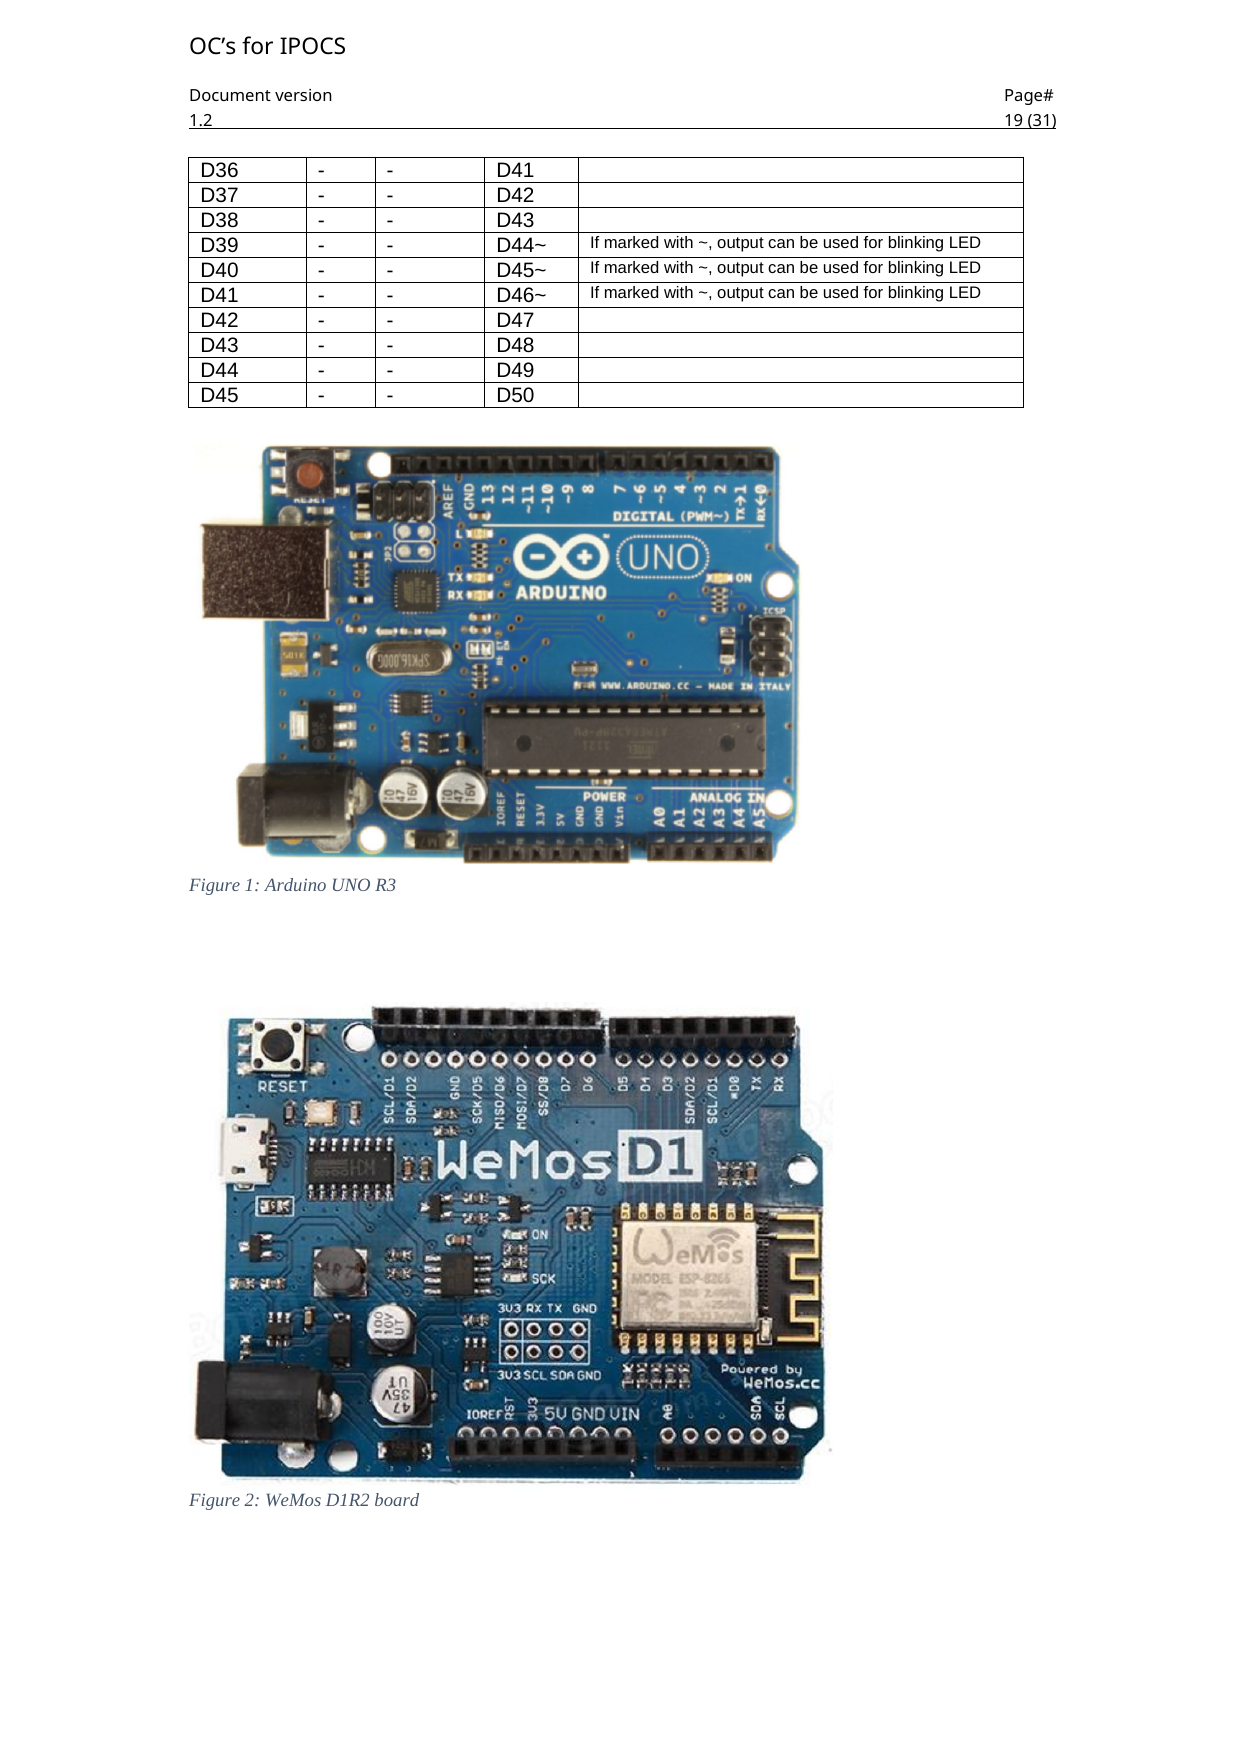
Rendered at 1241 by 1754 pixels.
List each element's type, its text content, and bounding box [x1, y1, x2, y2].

table_cell D47 [485, 308, 578, 332]
table_cell D39 [189, 233, 306, 257]
table_cell - [307, 308, 375, 332]
table_cell D46~ [485, 283, 578, 307]
table_cell D49 [485, 358, 578, 382]
table_cell - [307, 358, 375, 382]
table_cell - [376, 158, 484, 182]
table_cell [579, 208, 1023, 232]
table_cell - [376, 183, 484, 207]
table_cell - [307, 333, 375, 357]
table_cell D37 [189, 183, 306, 207]
table_cell D41 [189, 283, 306, 307]
table_cell If marked with ~, output can be used for blinking LED [579, 283, 1023, 307]
table_cell - [307, 283, 375, 307]
table_cell D36 [189, 158, 306, 182]
table_cell [579, 333, 1023, 357]
table_cell D42 [189, 308, 306, 332]
table_cell D43 [485, 208, 578, 232]
table_cell D44~ [485, 233, 578, 257]
table_cell D43 [189, 333, 306, 357]
table_cell - [307, 208, 375, 232]
table_cell - [376, 358, 484, 382]
table_cell [579, 383, 1023, 407]
table_cell D42 [485, 183, 578, 207]
table_cell D50 [485, 383, 578, 407]
table_cell - [307, 258, 375, 282]
table_cell - [307, 158, 375, 182]
text Figure 2: WeMos D1R2 board [189, 1489, 1122, 1510]
table_cell If marked with ~, output can be used for blinking LED [579, 233, 1023, 257]
table_cell - [376, 258, 484, 282]
table_cell - [376, 333, 484, 357]
table_cell - [376, 283, 484, 307]
table_cell - [307, 233, 375, 257]
table_cell - [376, 383, 484, 407]
table_cell - [307, 383, 375, 407]
table_cell D38 [189, 208, 306, 232]
table_cell D40 [189, 258, 306, 282]
table_cell - [307, 183, 375, 207]
table_cell [579, 183, 1023, 207]
table_cell If marked with ~, output can be used for blinking LED [579, 258, 1023, 282]
table_cell - [376, 208, 484, 232]
table_cell D45~ [485, 258, 578, 282]
table_cell D45 [189, 383, 306, 407]
table_cell [579, 358, 1023, 382]
table_cell - [376, 308, 484, 332]
table_cell D48 [485, 333, 578, 357]
table_cell [579, 158, 1023, 182]
table_cell D44 [189, 358, 306, 382]
text Figure 1: Arduino UNO R3 [189, 874, 1122, 896]
table_cell - [376, 233, 484, 257]
table_cell D41 [485, 158, 578, 182]
table_cell [579, 308, 1023, 332]
